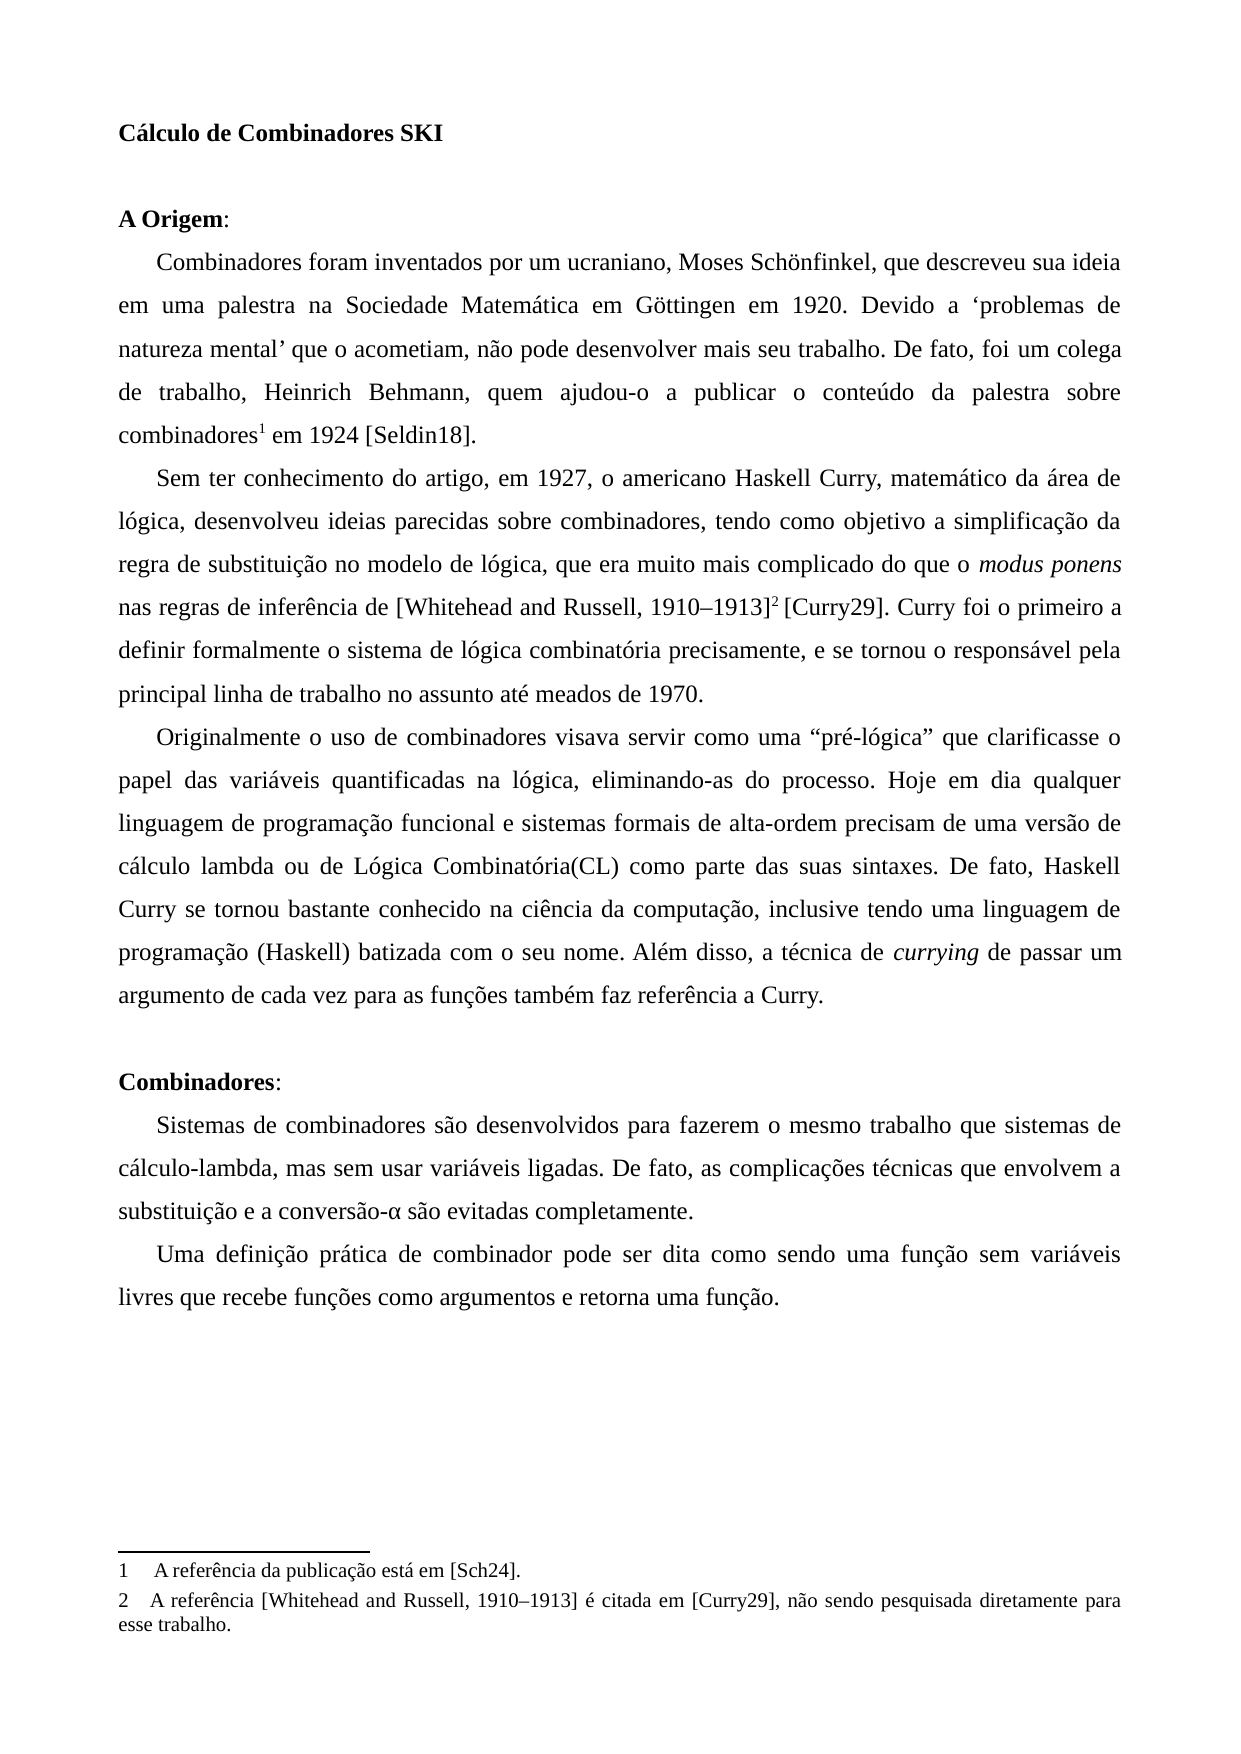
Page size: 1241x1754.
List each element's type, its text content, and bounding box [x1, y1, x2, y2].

text Sem ter conhecimento do artigo, em 1927, o americano Haskell Curry, matemático da área de lógica, desenvolveu ideias parecidas sobre combinadores, tendo como objetivo a simplificação da regra de substituição no modelo de lógica, que era muito mais complicado do que o modus ponens nas regras de inferência de [Whitehead and Russell, 1910–1913] [Curry29]. Curry foi o primeiro a definir formalmente o sistema de lógica combinatória precisamente, e se tornou o responsável pela principal linha de trabalho no assunto até meados de 1970. [118, 463, 1122, 707]
text Uma definição prática de combinador pode ser dita como sendo uma função sem variáveis livres que recebe funções como argumentos e retorna uma função. [118, 1239, 1122, 1311]
text A referência [Whitehead and Russell, 1910–1913] é citada em [Curry29], não sendo pesquisada diretamente para esse trabalho. [118, 1588, 1122, 1636]
text Sistemas de combinadores são desenvolvidos para fazerem o mesmo trabalho que sistemas de cálculo-lambda, mas sem usar variáveis ligadas. De fato, as complicações técnicas que envolvem a substituição e a conversão-α são evitadas completamente. [118, 1110, 1122, 1225]
text A referência da publicação está em [Sch24]. [118, 1558, 1122, 1582]
text A Origem: [118, 204, 1122, 233]
text Combinadores: [118, 1067, 1122, 1096]
text Cálculo de Combinadores SKI [118, 118, 1122, 147]
text Combinadores foram inventados por um ucraniano, Moses Schönfinkel, que descreveu sua ideia em uma palestra na Sociedade Matemática em Göttingen em 1920. Devido a ‘problemas de natureza mental’ que o acometiam, não pode desenvolver mais seu trabalho. De fato, foi um colega de trabalho, Heinrich Behmann, quem ajudou-o a publicar o conteúdo da palestra sobre combinadores em 1924 [Seldin18]. [118, 247, 1122, 449]
text Originalmente o uso de combinadores visava servir como uma “pré-lógica” que clarificasse o papel das variáveis quantificadas na lógica, eliminando-as do processo. Hoje em dia qualquer linguagem de programação funcional e sistemas formais de alta-ordem precisam de uma versão de cálculo lambda ou de Lógica Combinatória(CL) como parte das suas sintaxes. De fato, Haskell Curry se tornou bastante conhecido na ciência da computação, inclusive tendo uma linguagem de programação (Haskell) batizada com o seu nome. Além disso, a técnica de currying de passar um argumento de cada vez para as funções também faz referência a Curry. [118, 722, 1122, 1009]
